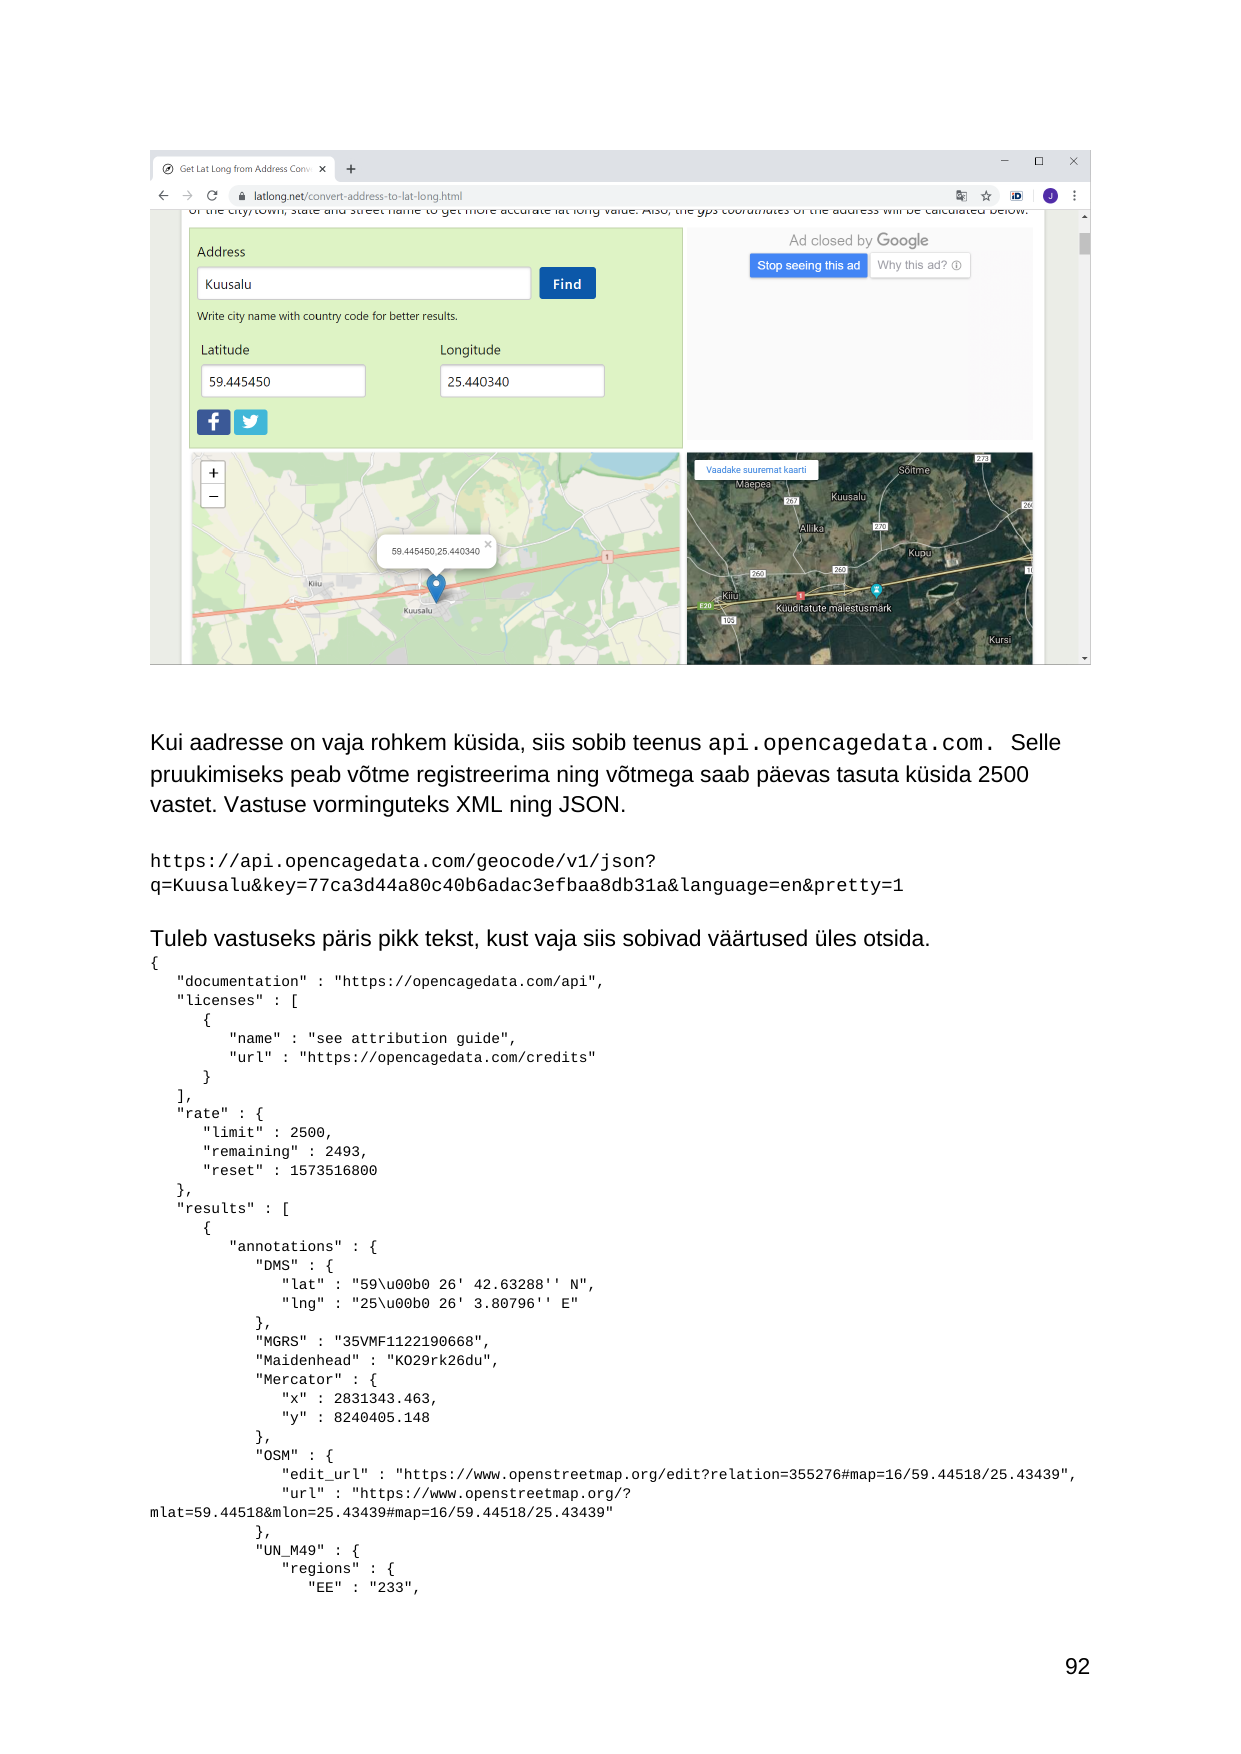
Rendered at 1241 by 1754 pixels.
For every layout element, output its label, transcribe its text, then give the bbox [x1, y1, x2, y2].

text { [150, 1012, 1090, 1028]
text "Mercator" : { [150, 1372, 1090, 1389]
text Kui aadresse on vaja rohkem küsida, siis sobib teenus api.opencagedata.com. Selle pruukimiseks peab võtme registreerima ning võtmega saab päevas tasuta küsida 2500 vastet. Vastuse vorminguteks XML ning JSON. [150, 729, 1090, 818]
text { [150, 1220, 1090, 1237]
text "EE" : "233", [150, 1581, 1090, 1597]
text { [150, 955, 1090, 972]
text "lat" : "59\u00b0 26' 42.63288'' N", [150, 1277, 1090, 1294]
text "Maidenhead" : "KO29rk26du", [150, 1353, 1090, 1370]
text "y" : 8240405.148 [150, 1410, 1090, 1427]
text "x" : 2831343.463, [150, 1391, 1090, 1408]
text }, [150, 1524, 1090, 1540]
text "documentation" : "https://opencagedata.com/api", [150, 974, 1090, 991]
text } [150, 1069, 1090, 1085]
text "lng" : "25\u00b0 26' 3.80796'' E" [150, 1296, 1090, 1313]
text "UN_M49" : { [150, 1543, 1090, 1559]
text "reset" : 1573516800 [150, 1163, 1090, 1180]
text "remaining" : 2493, [150, 1144, 1090, 1161]
text https://api.opencagedata.com/geocode/v1/json?q=Kuusalu&key=77ca3d44a80c40b6adac3efbaa8db31a&language=en&pretty=1 [150, 852, 1090, 897]
text }, [150, 1315, 1090, 1332]
text }, [150, 1429, 1090, 1446]
text "annotations" : { [150, 1239, 1090, 1256]
text "edit_url" : "https://www.openstreetmap.org/edit?relation=355276#map=16/59.44518/25.43439", [150, 1467, 1090, 1483]
text "limit" : 2500, [150, 1126, 1090, 1142]
text "url" : "https://www.openstreetmap.org/?mlat=59.44518&mlon=25.43439#map=16/59.44518/25.43439" [150, 1486, 1090, 1521]
text "OSM" : { [150, 1448, 1090, 1464]
text Tuleb vastuseks päris pikk tekst, kust vaja siis sobivad väärtused üles otsida. [150, 925, 1090, 951]
text ], [150, 1088, 1090, 1104]
text "regions" : { [150, 1562, 1090, 1578]
text "name" : "see attribution guide", [150, 1031, 1090, 1047]
picture [150, 150, 1091, 665]
text "url" : "https://opencagedata.com/credits" [150, 1050, 1090, 1066]
text "MGRS" : "35VMF1122190668", [150, 1334, 1090, 1351]
text "results" : [ [150, 1201, 1090, 1218]
text "rate" : { [150, 1107, 1090, 1123]
text "DMS" : { [150, 1258, 1090, 1275]
text }, [150, 1182, 1090, 1199]
text "licenses" : [ [150, 993, 1090, 1009]
